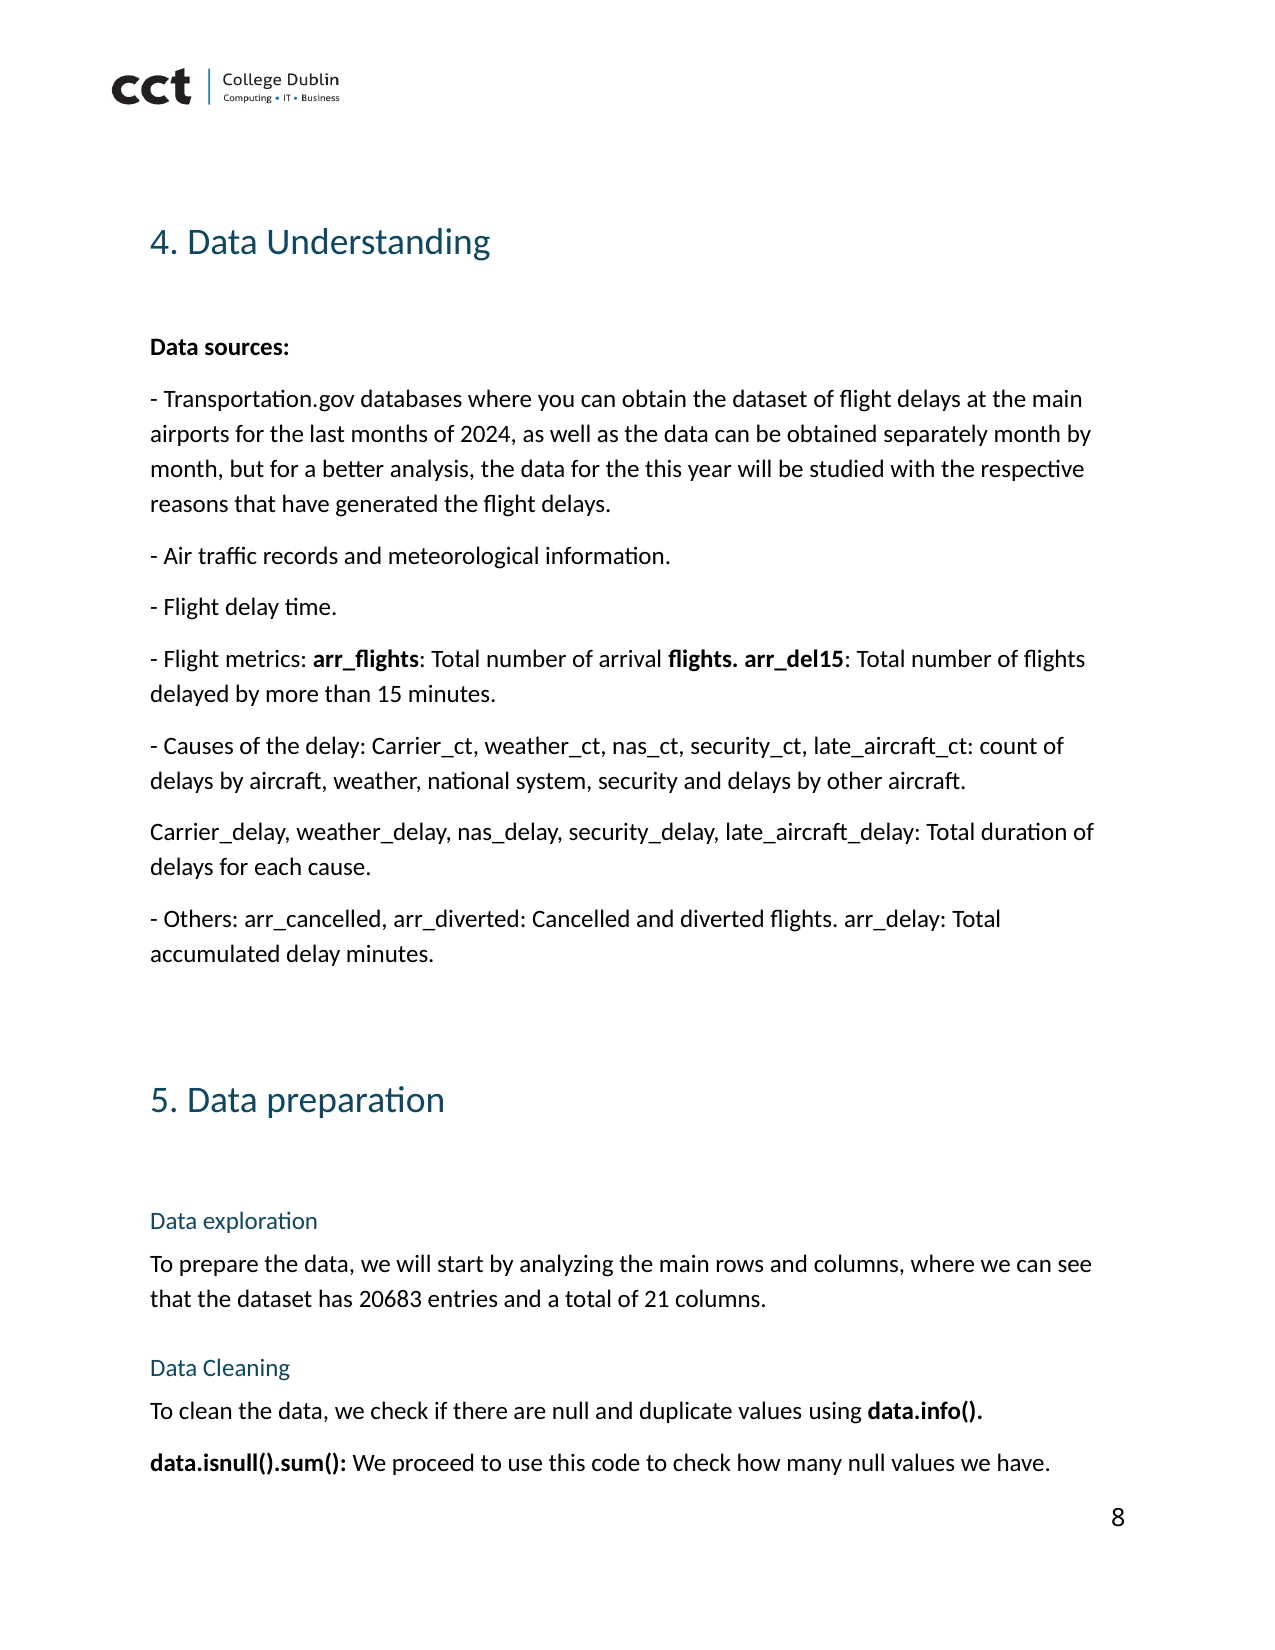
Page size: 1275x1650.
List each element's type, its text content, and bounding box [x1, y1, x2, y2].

text - Flight delay time. [150, 591, 1125, 622]
subtitle 5. Data preparation [150, 1076, 1125, 1122]
subtitle Data Cleaning [150, 1352, 1125, 1382]
text - Air traffic records and meteorological information. [150, 540, 1125, 570]
text - Causes of the delay: Carrier_ct, weather_ct, nas_ct, security_ct, late_aircraft_ct: count of delays by aircraft, weather, national system, security and delays by other aircraft. [150, 730, 1125, 795]
subtitle Data exploration [150, 1205, 1125, 1236]
text - Others: arr_cancelled, arr_diverted: Cancelled and diverted flights. arr_delay: Total accumulated delay minutes. [150, 903, 1125, 969]
subtitle 4. Data Understanding [150, 218, 1125, 264]
text - Transportation.gov databases where you can obtain the dataset of flight delays at the main airports for the last months of 2024, as well as the data can be obtained separately month by month, but for a better analysis, the data for the this year will be studied with the respective reasons that have generated the flight delays. [150, 383, 1125, 519]
text - Flight metrics: arr_flights: Total number of arrival flights. arr_del15: Total number of flights delayed by more than 15 minutes. [150, 643, 1125, 709]
text To clean the data, we check if there are null and duplicate values ​​using data.info(). [150, 1395, 1125, 1426]
text data.isnull().sum(): We proceed to use this code to check how many null values we have. [150, 1447, 1125, 1477]
text To prepare the data, we will start by analyzing the main rows and columns, where we can see that the dataset has 20683 entries and a total of 21 columns. [150, 1248, 1125, 1314]
text Data sources: [150, 331, 1125, 362]
text Carrier_delay, weather_delay, nas_delay, security_delay, late_aircraft_delay: Total duration of delays for each cause. [150, 816, 1125, 882]
